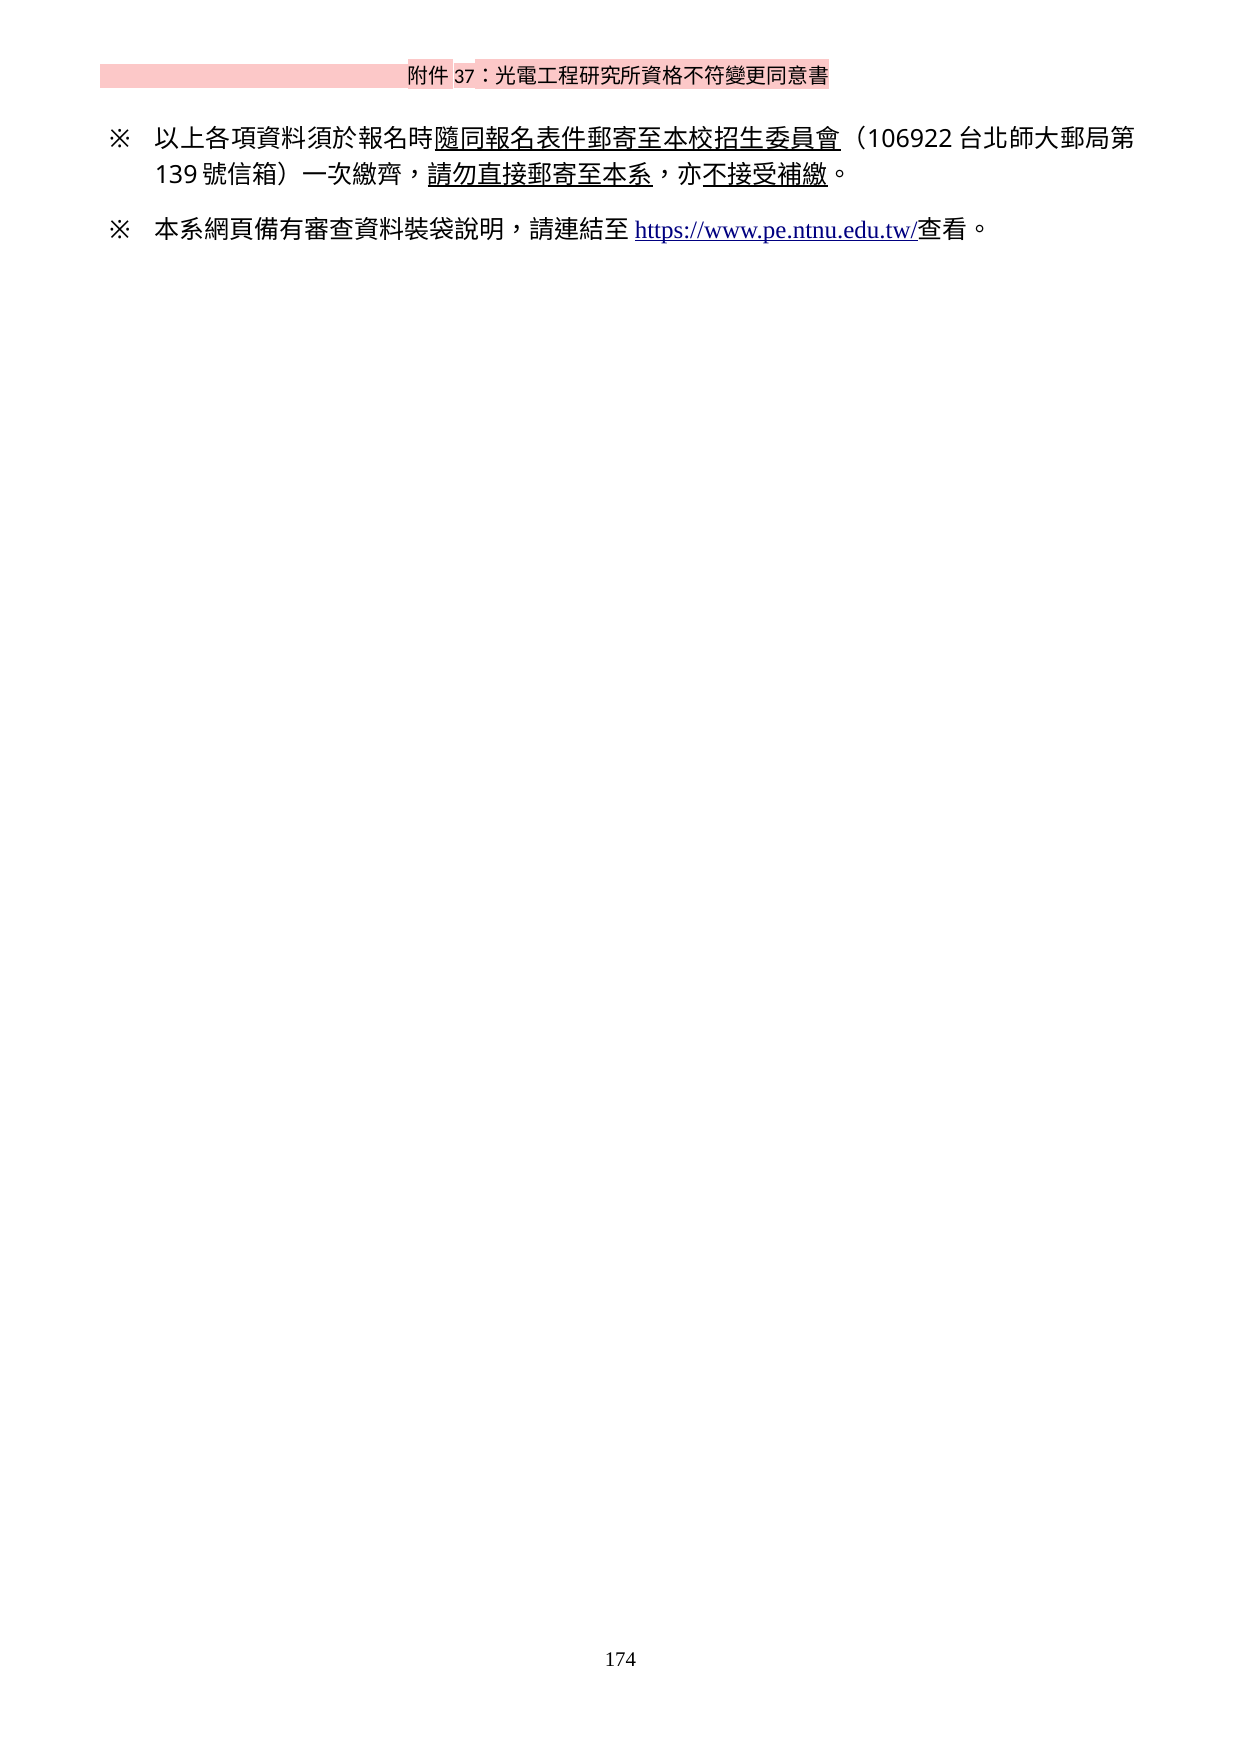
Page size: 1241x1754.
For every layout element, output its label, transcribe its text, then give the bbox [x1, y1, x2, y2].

list 本系網頁備有審查資料裝袋說明，請連結至https://www.pe.ntnu.edu.tw/查看。 [104, 209, 1136, 246]
list 以上各項資料須於報名時隨同報名表件郵寄至本校招生委員會（106922台北師大郵局第139號信箱）一次繳齊，請勿直接郵寄至本系，亦不接受補繳。 [104, 118, 1136, 191]
